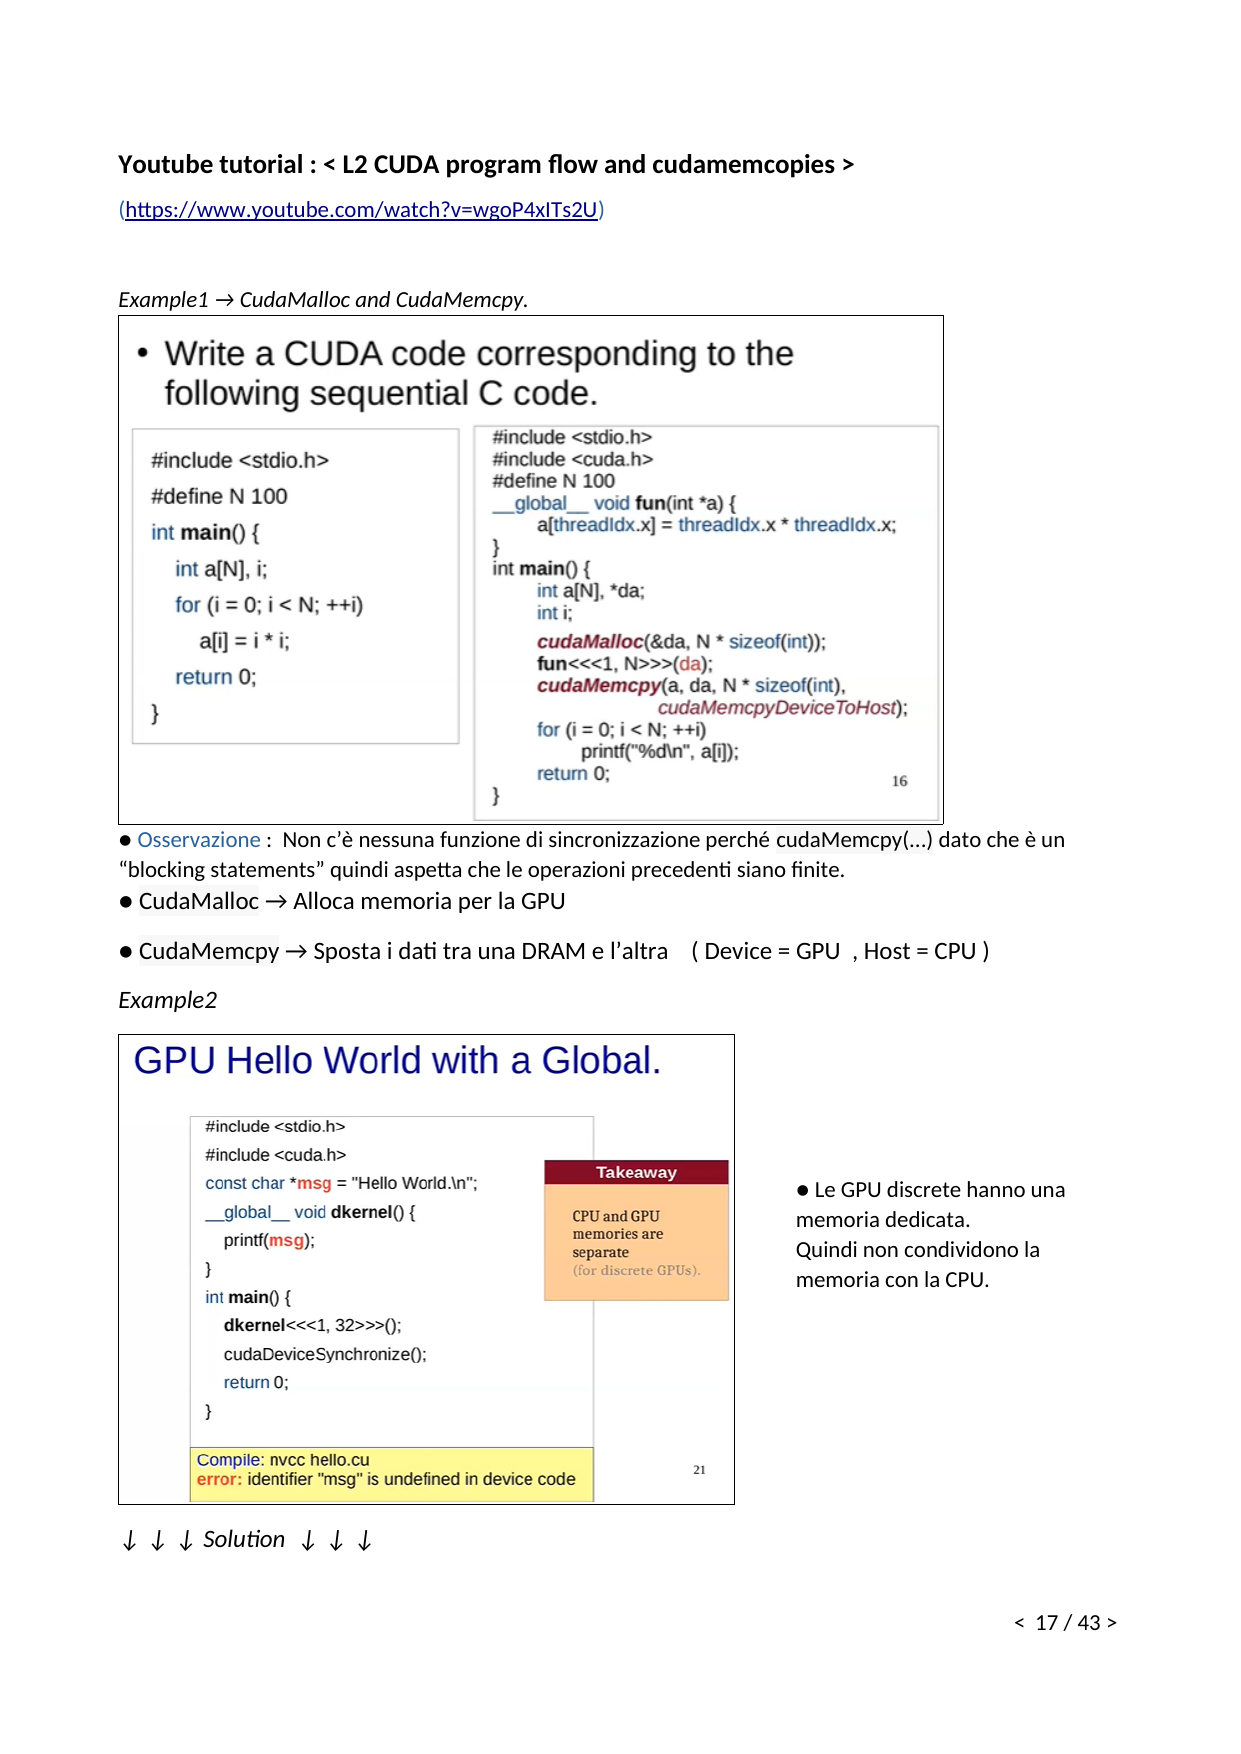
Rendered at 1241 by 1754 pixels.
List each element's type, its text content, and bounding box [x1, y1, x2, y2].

text Example1 → CudaMalloc and CudaMemcpy. [118, 285, 1122, 313]
text ● CudaMemcpy → Sposta i dati tra una DRAM e l’altra ( Device = GPU , Host = CPU ) [118, 935, 1122, 966]
picture [121, 318, 941, 821]
text ● CudaMalloc → Alloca memoria per la GPU [118, 885, 1122, 916]
picture [121, 1037, 732, 1502]
subtitle Youtube tutorial : < L2 CUDA program flow and cudamemcopies > [118, 148, 1122, 181]
text (https://www.youtube.com/watch?v=wgoP4xITs2U) [118, 195, 1122, 223]
text ↓ ↓ ↓ Solution ↓ ↓ ↓ [118, 1523, 1122, 1554]
text Example2 [118, 984, 1122, 1015]
text ● Osservazione : Non c’è nessuna funzione di sincronizzazione perché cudaMemcpy(...) dato che è un “blocking statements” quindi aspetta che le operazioni precedenti siano finite. [118, 826, 1122, 883]
